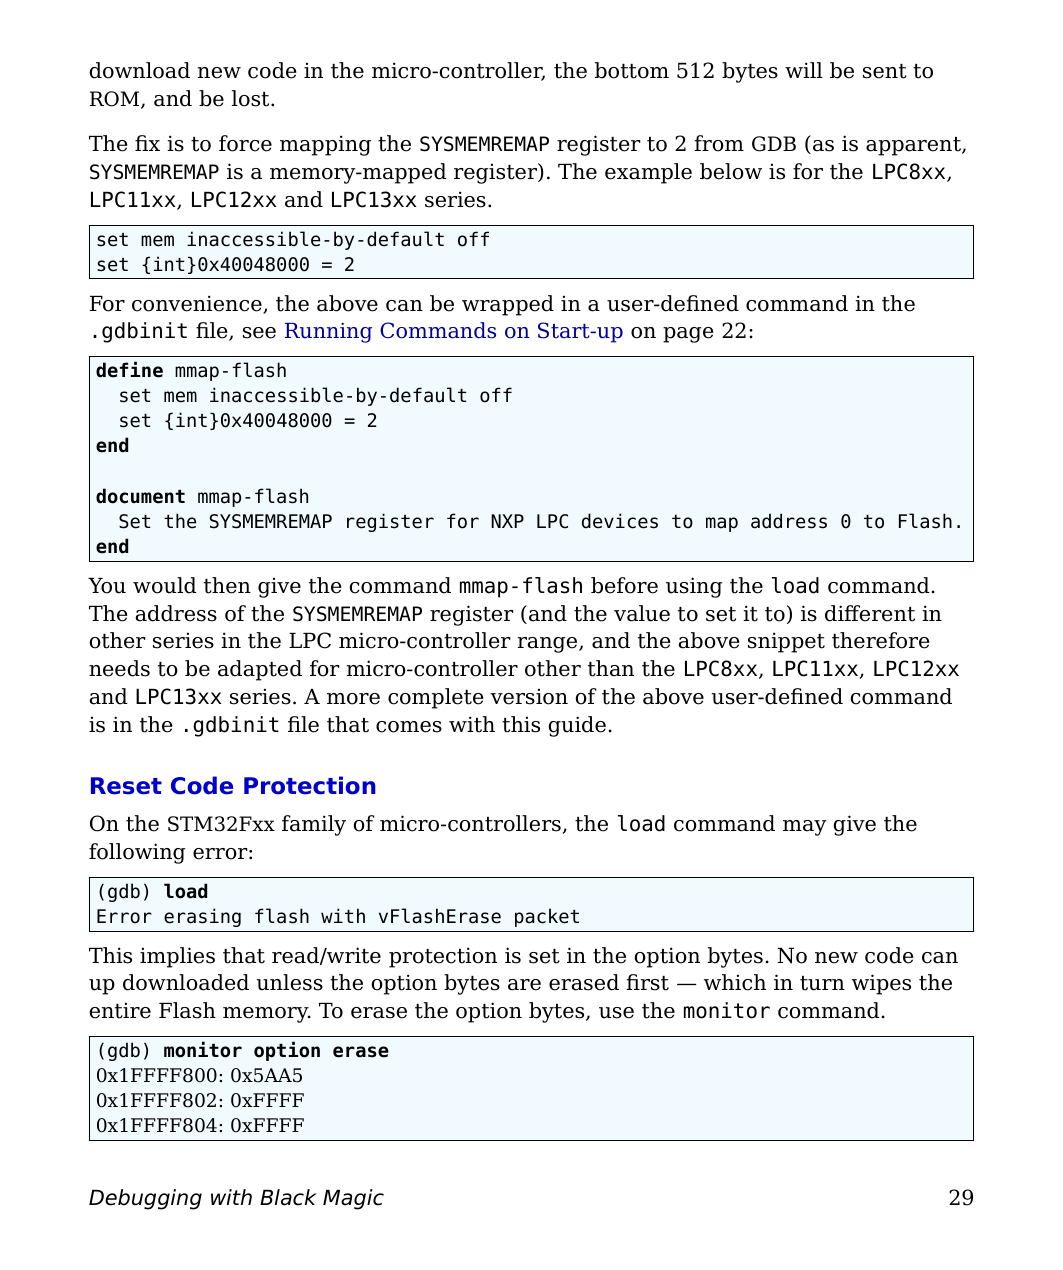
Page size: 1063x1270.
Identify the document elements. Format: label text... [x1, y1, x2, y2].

text end [90, 532, 973, 561]
text On the STM32Fxx family of micro-controllers, the load command may give the following error: [88, 812, 974, 864]
text define mmap-flash [90, 357, 973, 381]
text You would then give the command mmap-flash before using the load command. The address of the SYSMEMREMAP register (and the value to set it to) is different in other series in the LPC micro-controller range, and the above snippet therefore needs to be adapted for micro-controller other than the LPC8xx, LPC11xx, LPC12xx and LPC13xx series. A more complete version of the above user-defined command is in the .gdbinit file that comes with this guide. [88, 574, 974, 737]
text 0x1FFFF800: 0x5AA5 [90, 1061, 973, 1086]
text 0x1FFFF802: 0xFFFF [90, 1086, 973, 1111]
text set {int}0x40048000 = 2 [90, 406, 973, 431]
subtitle Reset Code Protection [88, 773, 974, 800]
text set mem inaccessible-by-default off [90, 226, 973, 250]
text document mmap-flash [90, 482, 973, 507]
text Error erasing flash with vFlashErase packet [90, 902, 973, 931]
text For convenience, the above can be wrapped in a user-defined command in the .gdbinit file, see Running Commands on Start-up on page 21: [88, 292, 974, 344]
text (gdb) monitor option erase [90, 1037, 973, 1061]
text set {int}0x40048000 = 2 [90, 250, 973, 278]
text download new code in the micro-controller, the bottom 512 bytes will be sent to ROM, and be lost. [88, 59, 974, 111]
text end [90, 431, 973, 457]
text set mem inaccessible-by-default off [90, 381, 973, 406]
text Set the SYSMEMREMAP register for NXP LPC devices to map address 0 to Flash. [90, 507, 973, 532]
text 0x1FFFF804: 0xFFFF [90, 1111, 973, 1140]
text (gdb) load [90, 878, 973, 902]
text This implies that read/write protection is set in the option bytes. No new code can up downloaded unless the option bytes are erased first — which in turn wipes the entire Flash memory. To erase the option bytes, use the monitor command. [88, 944, 974, 1023]
text The fix is to force mapping the SYSMEMREMAP register to 2 from GDB (as is apparent, SYSMEMREMAP is a memory-mapped register). The example below is for the LPC8xx, LPC11xx, LPC12xx and LPC13xx series. [88, 132, 974, 212]
